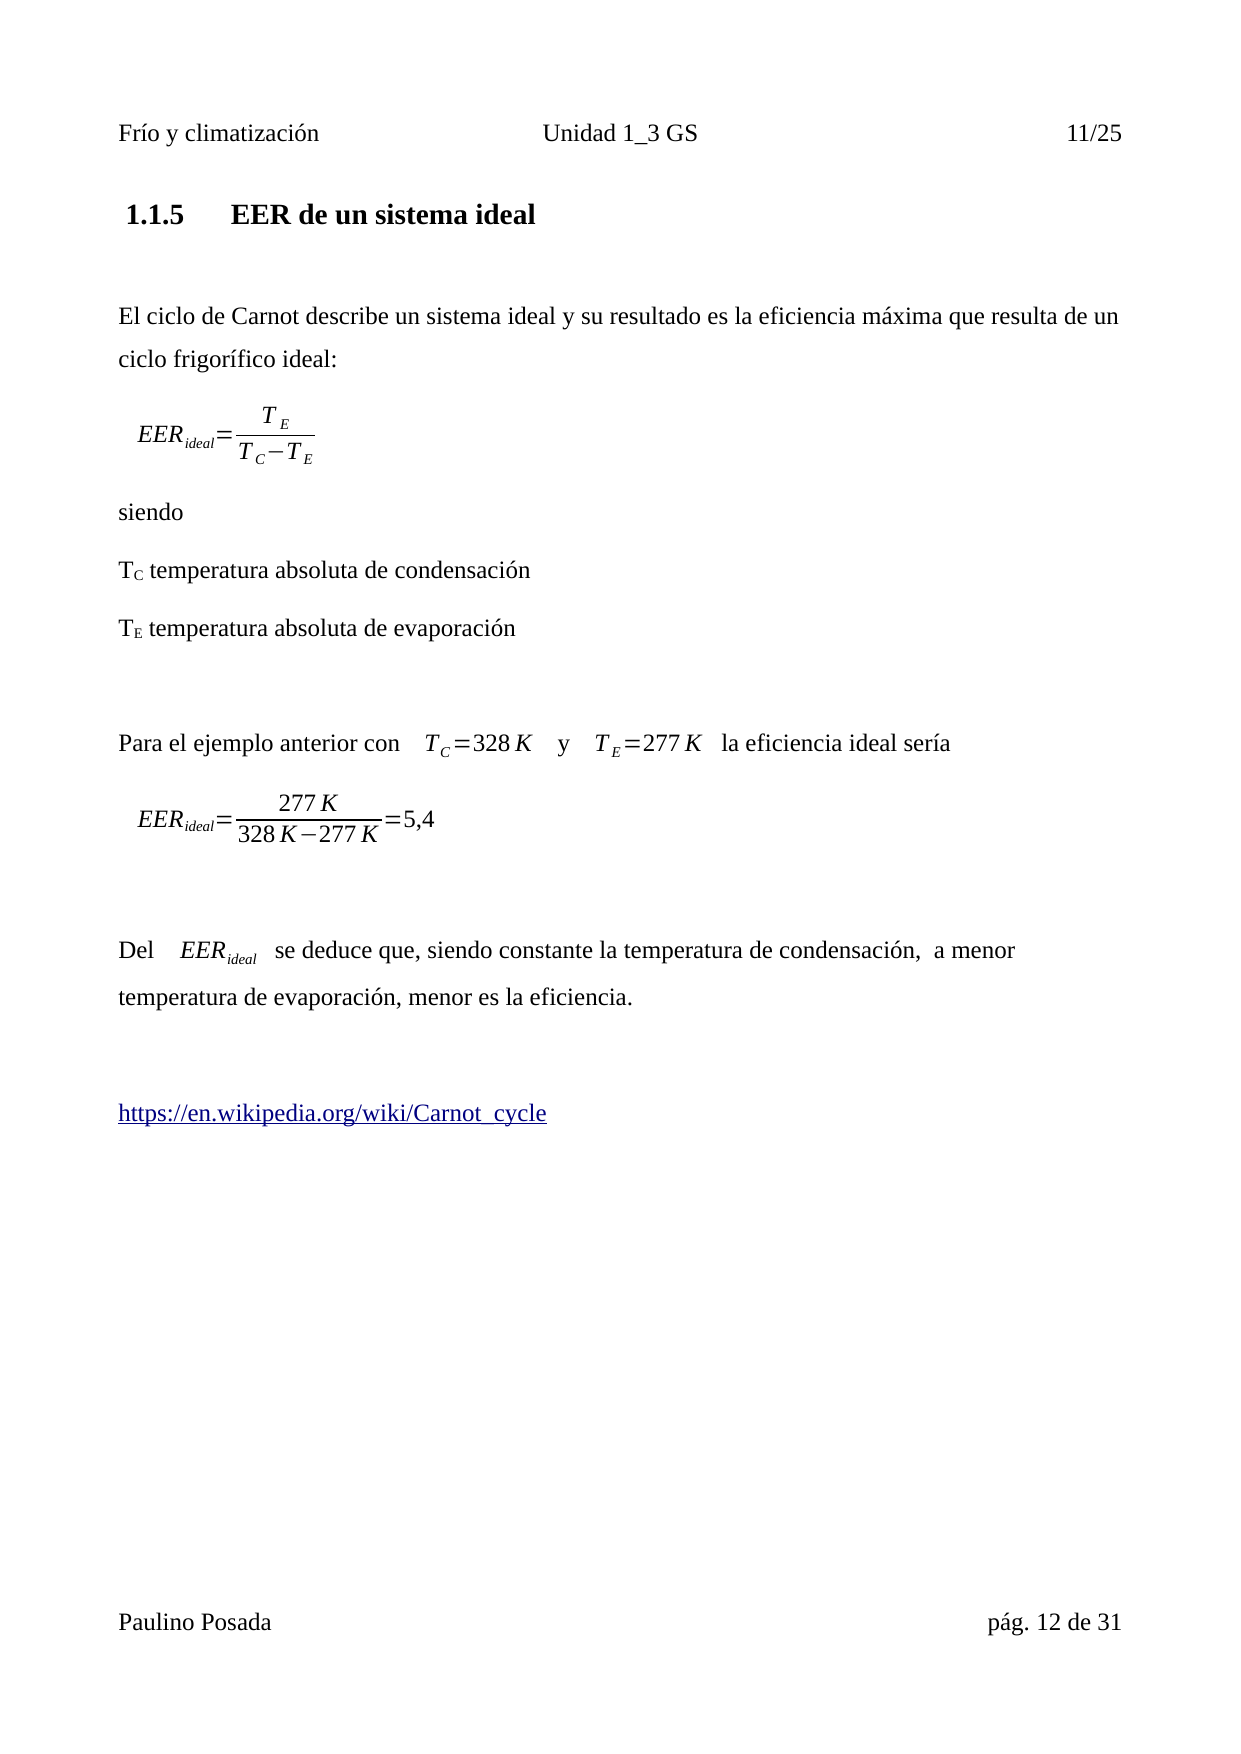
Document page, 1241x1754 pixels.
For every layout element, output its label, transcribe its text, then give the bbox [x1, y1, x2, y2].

text Para el ejemplo anterior con y la eficiencia ideal sería [118, 728, 1122, 761]
text https://en.wikipedia.org/wiki/Carnot_cycle [118, 1098, 1122, 1126]
text TC temperatura absoluta de condensación [118, 555, 1122, 584]
text siendo [118, 497, 1122, 526]
text El ciclo de Carnot describe un sistema ideal y su resultado es la eficiencia máxima que resulta de un ciclo frigorífico ideal: [118, 301, 1122, 373]
text TE temperatura absoluta de evaporación [118, 613, 1122, 641]
subtitle EER de un sistema ideal [118, 197, 1122, 231]
text Del se deduce que, siendo constante la temperatura de condensación, a menor temperatura de evaporación, menor es la eficiencia. [118, 935, 1122, 1011]
